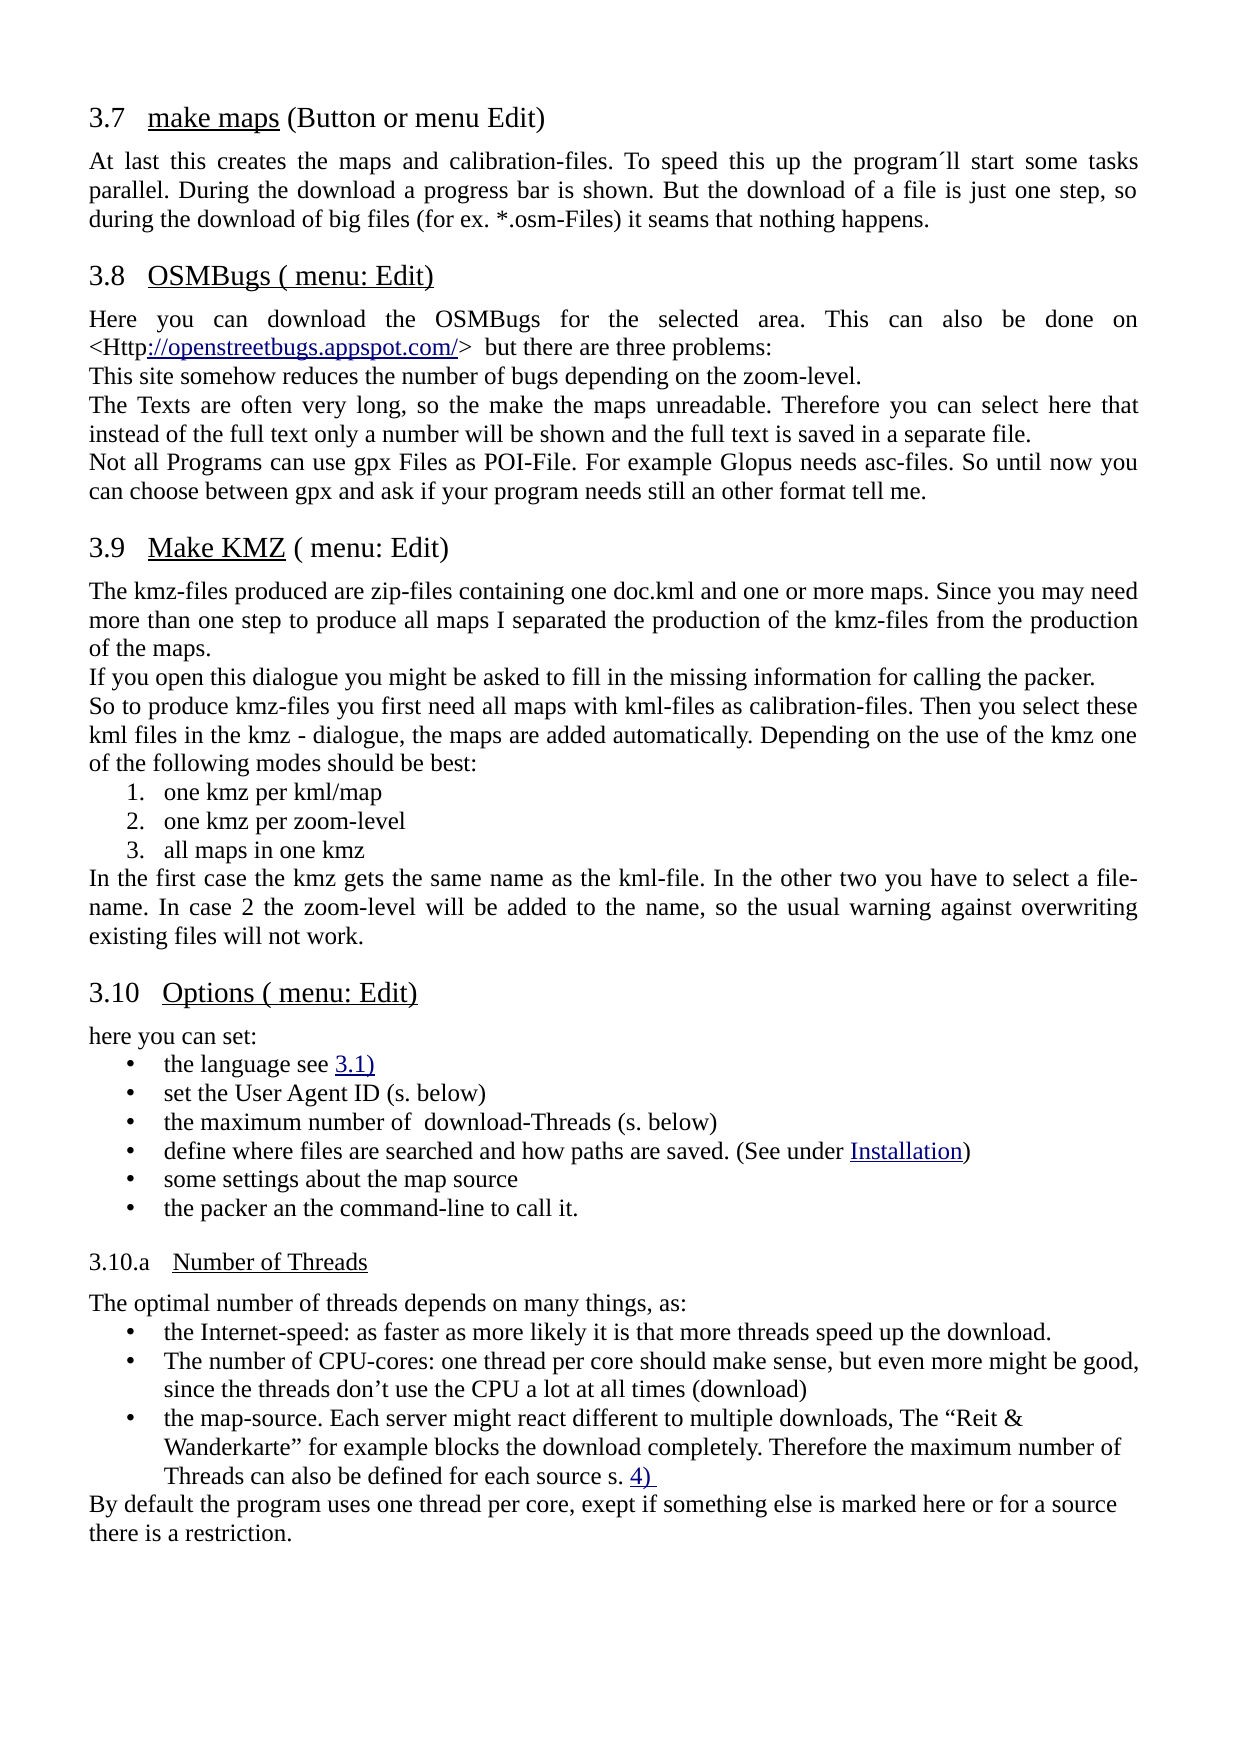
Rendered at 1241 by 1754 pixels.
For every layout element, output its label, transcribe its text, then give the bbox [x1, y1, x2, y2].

list the packer an the command-line to call it. [126, 1193, 1140, 1222]
list one kmz per zoom-level [126, 806, 1140, 835]
text The optimal number of threads depends on many things, as: [88, 1288, 1140, 1317]
text The Texts are often very long, so the make the maps unreadable. Therefore you can select here that instead of the full text only a number will be shown and the full text is saved in a separate file. [88, 390, 1140, 447]
list The number of CPU-cores: one thread per core should make sense, but even more might be good, since the threads don’t use the CPU a lot at all times (download) [126, 1346, 1140, 1403]
subtitle Options ( menu: Edit) [88, 975, 1140, 1008]
list the Internet-speed: as faster as more likely it is that more threads speed up the download. [126, 1317, 1140, 1346]
list define where files are searched and how paths are saved. (See under Installation) [126, 1136, 1140, 1164]
text The kmz-files produced are zip-files containing one doc.kml and one or more maps. Since you may need more than one step to produce all maps I separated the production of the kmz-files from the production of the maps. [88, 576, 1140, 662]
text here you can set: [88, 1021, 1140, 1049]
subtitle Number of Threads [88, 1247, 1140, 1276]
text So to produce kmz-files you first need all maps with kml-files as calibration-files. Then you select these kml files in the kmz - dialogue, the maps are added automatically. Depending on the use of the kmz one of the following modes should be best: [88, 691, 1140, 777]
subtitle Make KMZ ( menu: Edit) [88, 530, 1140, 563]
subtitle OSMBugs ( menu: Edit) [88, 258, 1140, 291]
text By default the program uses one thread per core, exept if something else is marked here or for a source there is a restriction. [88, 1489, 1140, 1547]
text If you open this dialogue you might be asked to fill in the missing information for calling the packer. [88, 662, 1140, 691]
text Not all Programs can use gpx Files as POI-File. For example Glopus needs asc-files. So until now you can choose between gpx and ask if your program needs still an other format tell me. [88, 447, 1140, 505]
list set the User Agent ID (s. below) [126, 1078, 1140, 1107]
list all maps in one kmz [126, 835, 1140, 863]
text Here you can download the OSMBugs for the selected area. This can also be done on <Http://openstreetbugs.appspot.com/> but there are three problems: [88, 304, 1140, 361]
text This site somehow reduces the number of bugs depending on the zoom-level. [88, 361, 1140, 390]
list the maximum number of download-Threads (s. below) [126, 1107, 1140, 1136]
list the map-source. Each server might react different to multiple downloads, The “Reit & Wanderkarte” for example blocks the download completely. Therefore the maximum number of Threads can also be defined for each source s. 4) [126, 1403, 1140, 1489]
list one kmz per kml/map [126, 777, 1140, 806]
subtitle make maps (Button or menu Edit) [88, 100, 1140, 134]
text At last this creates the maps and calibration-files. To speed this up the program´ll start some tasks parallel. During the download a progress bar is shown. But the download of a file is just one step, so during the download of big files (for ex. *.osm-Files) it seams that nothing happens. [88, 146, 1140, 233]
list the language see 3.1) [126, 1049, 1140, 1078]
list some settings about the map source [126, 1164, 1140, 1193]
text In the first case the kmz gets the same name as the kml-file. In the other two you have to select a file-name. In case 2 the zoom-level will be added to the name, so the usual warning against overwriting existing files will not work. [88, 863, 1140, 950]
